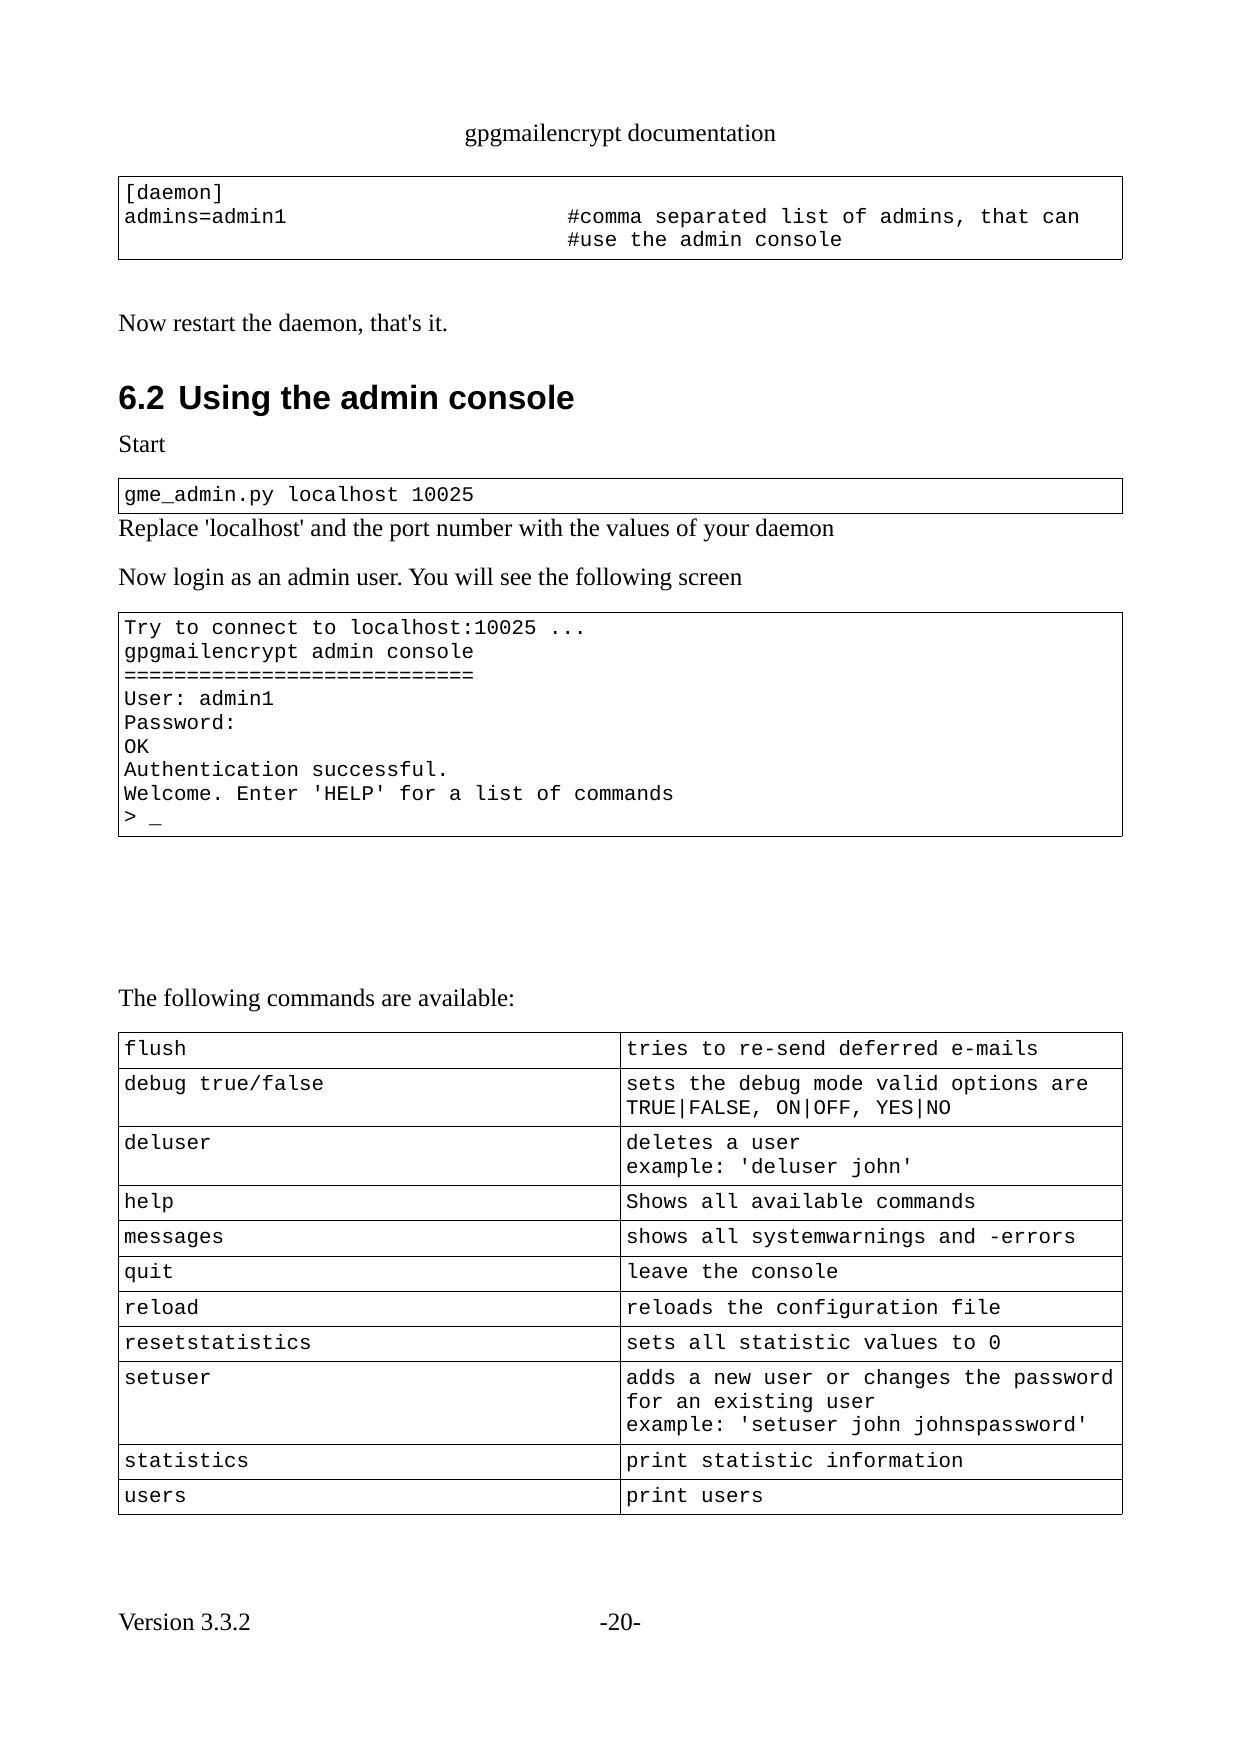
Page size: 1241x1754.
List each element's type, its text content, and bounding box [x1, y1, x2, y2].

table_cell messages [119, 1221, 620, 1256]
table_cell quit [119, 1257, 620, 1291]
text Now login as an admin user. You will see the following screen [118, 562, 1122, 591]
table_header Try to connect to localhost:10025 ... gpgmailencrypt admin console ============================ User: admin1 Password: OK Authentication successful. Welcome. Enter 'HELP' for a list of commands > _ [119, 613, 1122, 836]
table_header gme_admin.py localhost 10025 [119, 479, 1122, 513]
table_cell sets the debug mode valid options are TRUE|FALSE, ON|OFF, YES|NO [621, 1069, 1122, 1126]
text Replace 'localhost' and the port number with the values of your daemon [118, 514, 1122, 542]
table_cell reloads the configuration file [621, 1292, 1122, 1326]
table_header flush [119, 1033, 620, 1067]
table_cell shows all systemwarnings and -errors [621, 1221, 1122, 1256]
table_cell print statistic information [621, 1445, 1122, 1479]
table_cell help [119, 1186, 620, 1220]
table_cell setuser [119, 1362, 620, 1444]
table_cell statistics [119, 1445, 620, 1479]
table_header tries to re-send deferred e-mails [621, 1033, 1122, 1067]
subtitle Using the admin console [118, 378, 1122, 417]
text The following commands are available: [118, 983, 1122, 1012]
table_cell reload [119, 1292, 620, 1326]
table_cell adds a new user or changes the password for an existing user example: 'setuser john johnspassword' [621, 1362, 1122, 1444]
text Start [118, 429, 1122, 458]
table_cell sets all statistic values to 0 [621, 1327, 1122, 1361]
table_cell Shows all available commands [621, 1186, 1122, 1220]
text Now restart the daemon, that's it. [118, 308, 1122, 337]
table_cell debug true/false [119, 1069, 620, 1126]
table_cell resetstatistics [119, 1327, 620, 1361]
table_cell deletes a user example: 'deluser john' [621, 1127, 1122, 1185]
table_cell deluser [119, 1127, 620, 1185]
table_header [daemon] admins=admin1 #comma separated list of admins, that can #use the admin console [119, 177, 1122, 259]
table_cell leave the console [621, 1257, 1122, 1291]
table_cell print users [621, 1480, 1122, 1514]
table_cell users [119, 1480, 620, 1514]
